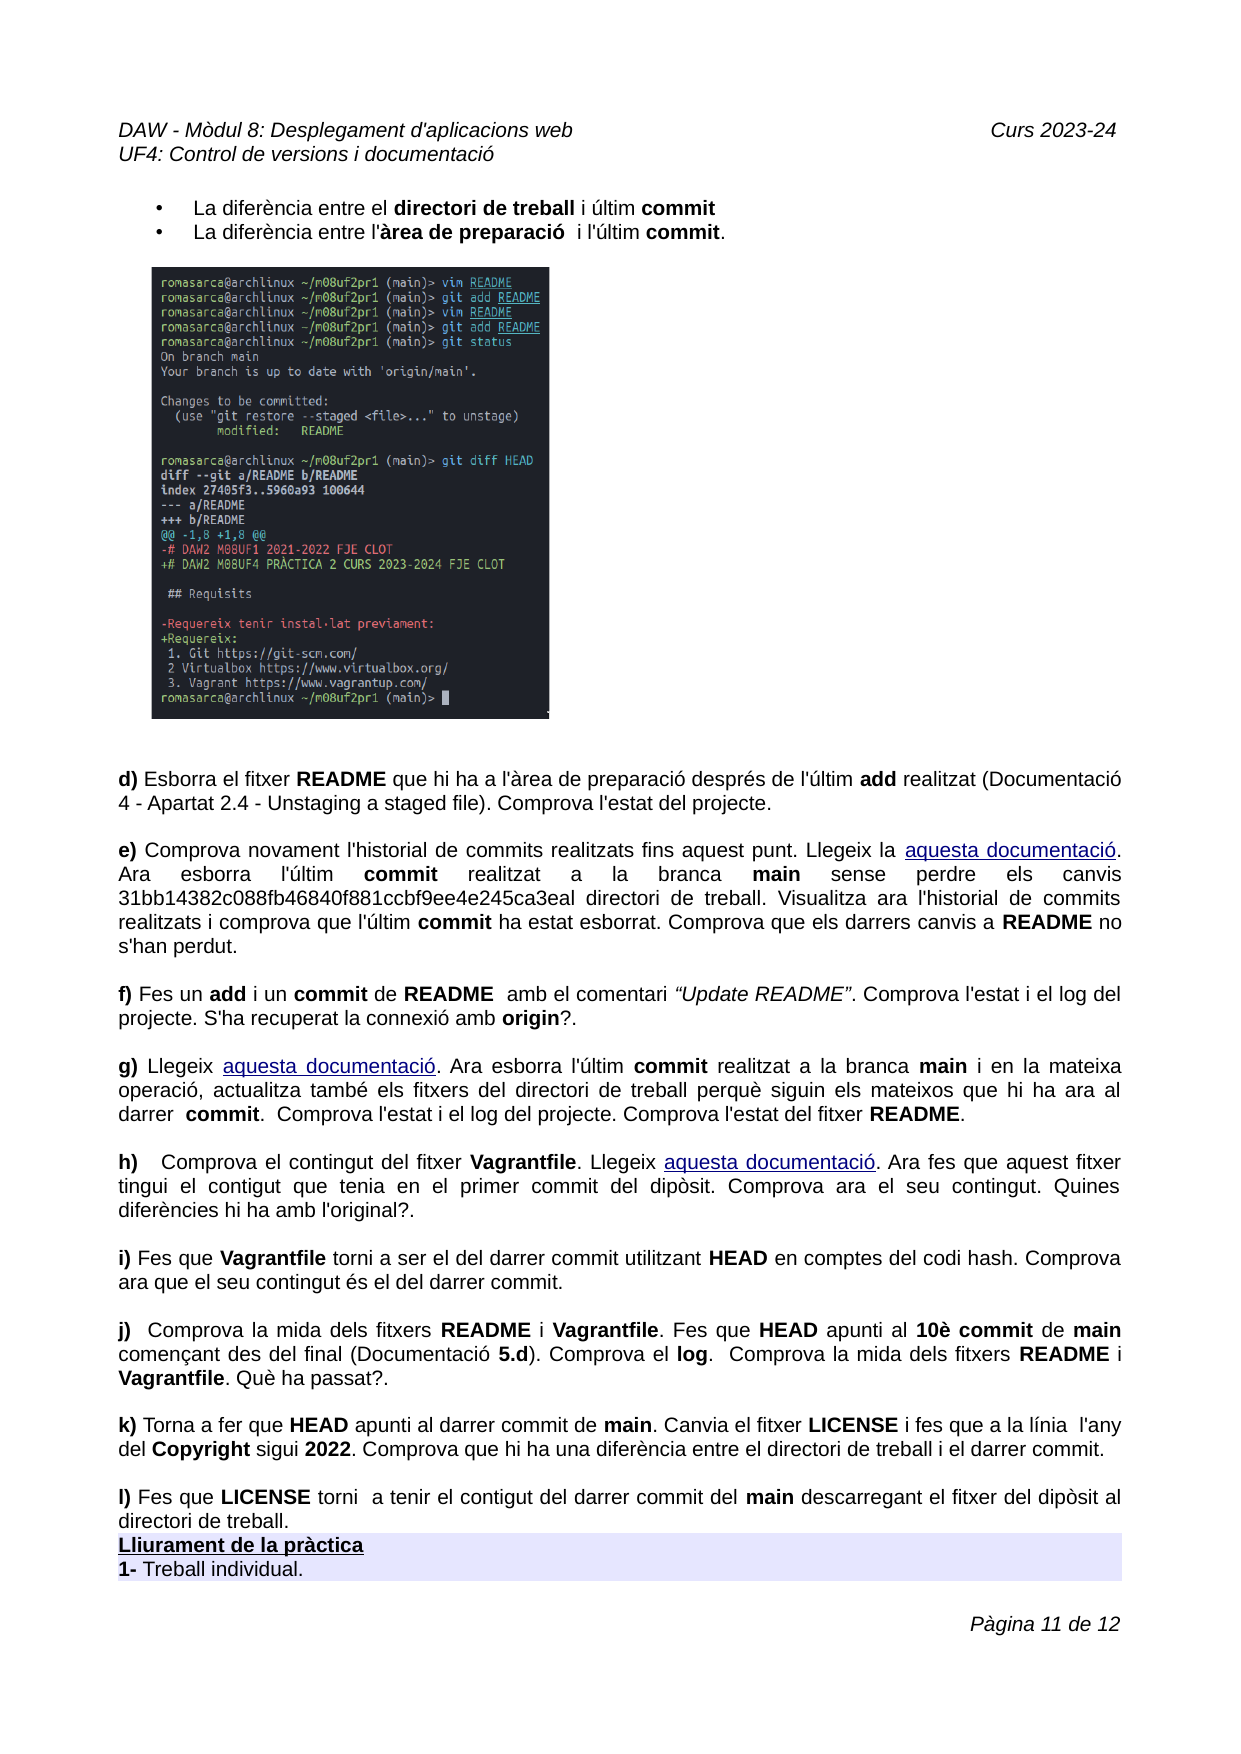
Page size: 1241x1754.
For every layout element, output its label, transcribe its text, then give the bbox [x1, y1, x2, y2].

list La diferència entre el directori de treball i últim commit [156, 196, 1122, 219]
text g) Llegeix aquesta documentació. Ara esborra l'últim commit realitzat a la branca main i en la mateixa operació, actualitza també els fitxers del directori de treball perquè siguin els mateixos que hi ha ara al darrer commit. Comprova l'estat i el log del projecte. Comprova l'estat del fitxer README. [118, 1054, 1122, 1126]
list La diferència entre l'àrea de preparació i l'últim commit. [156, 219, 1122, 244]
picture [151, 267, 550, 719]
text d) Esborra el fitxer README que hi ha a l'àrea de preparació després de l'últim add realitzat (Documentació 4 - Apartat 2.4 - Unstaging a staged file). Comprova l'estat del projecte. [118, 766, 1122, 814]
text 1- Treball individual. [118, 1557, 1122, 1581]
text j) Comprova la mida dels fitxers README i Vagrantfile. Fes que HEAD apunti al 10è commit de main començant des del final (Documentació 5.d). Comprova el log. Comprova la mida dels fitxers README i Vagrantfile. Què ha passat?. [118, 1317, 1122, 1389]
text e) Comprova novament l'historial de commits realitzats fins aquest punt. Llegeix la aquesta documentació. Ara esborra l'últim commit realitzat a la branca main sense perdre els canvis 31bb14382c088fb46840f881ccbf9ee4e245ca3eal directori de treball. Visualitza ara l'historial de commits realitzats i comprova que l'últim commit ha estat esborrat. Comprova que els darrers canvis a README no s'han perdut. [118, 838, 1122, 958]
text Lliurament de la pràctica [118, 1533, 1122, 1557]
text k) Torna a fer que HEAD apunti al darrer commit de main. Canvia el fitxer LICENSE i fes que a la línia l'any del Copyright sigui 2022. Comprova que hi ha una diferència entre el directori de treball i el darrer commit. [118, 1413, 1122, 1461]
text f) Fes un add i un commit de README amb el comentari “Update README”. Comprova l'estat i el log del projecte. S'ha recuperat la connexió amb origin?. [118, 982, 1122, 1030]
text l) Fes que LICENSE torni a tenir el contigut del darrer commit del main descarregant el fitxer del dipòsit al directori de treball. [118, 1485, 1122, 1533]
text h) Comprova el contingut del fitxer Vagrantfile. Llegeix aquesta documentació. Ara fes que aquest fitxer tingui el contigut que tenia en el primer commit del dipòsit. Comprova ara el seu contingut. Quines diferències hi ha amb l'original?. [118, 1150, 1122, 1222]
text i) Fes que Vagrantfile torni a ser el del darrer commit utilitzant HEAD en comptes del codi hash. Comprova ara que el seu contingut és el del darrer commit. [118, 1246, 1122, 1293]
